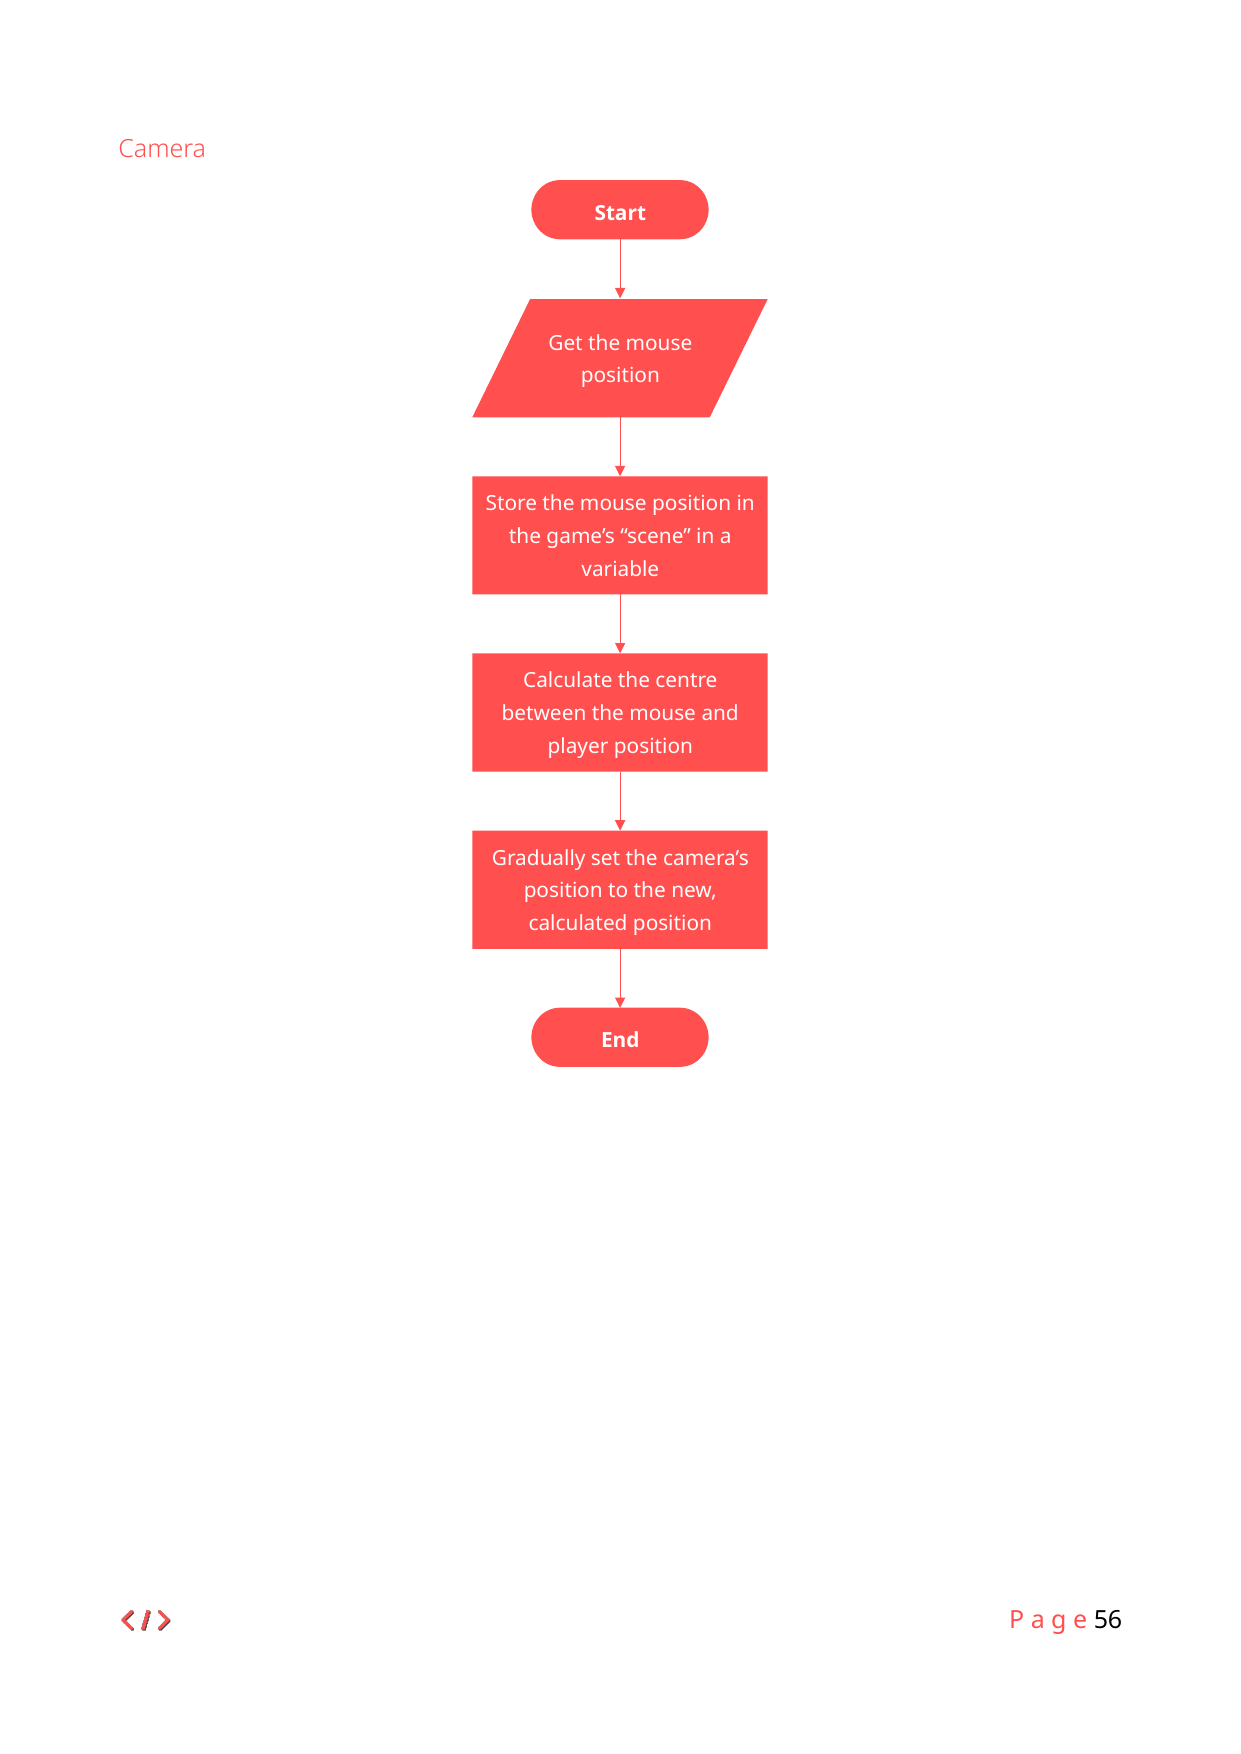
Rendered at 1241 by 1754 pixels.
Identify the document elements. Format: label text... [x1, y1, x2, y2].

subtitle Camera [118, 131, 1122, 165]
text Start [549, 198, 691, 222]
picture [116, 1591, 175, 1649]
text Get the mouse position [539, 328, 701, 389]
text End [549, 1025, 691, 1049]
text Calculate the centre between the mouse and player position [481, 666, 759, 759]
text Gradually set the camera’s position to the new, calculated position [481, 843, 759, 936]
text Store the mouse position in the game’s “scene” in a variable [481, 488, 759, 582]
